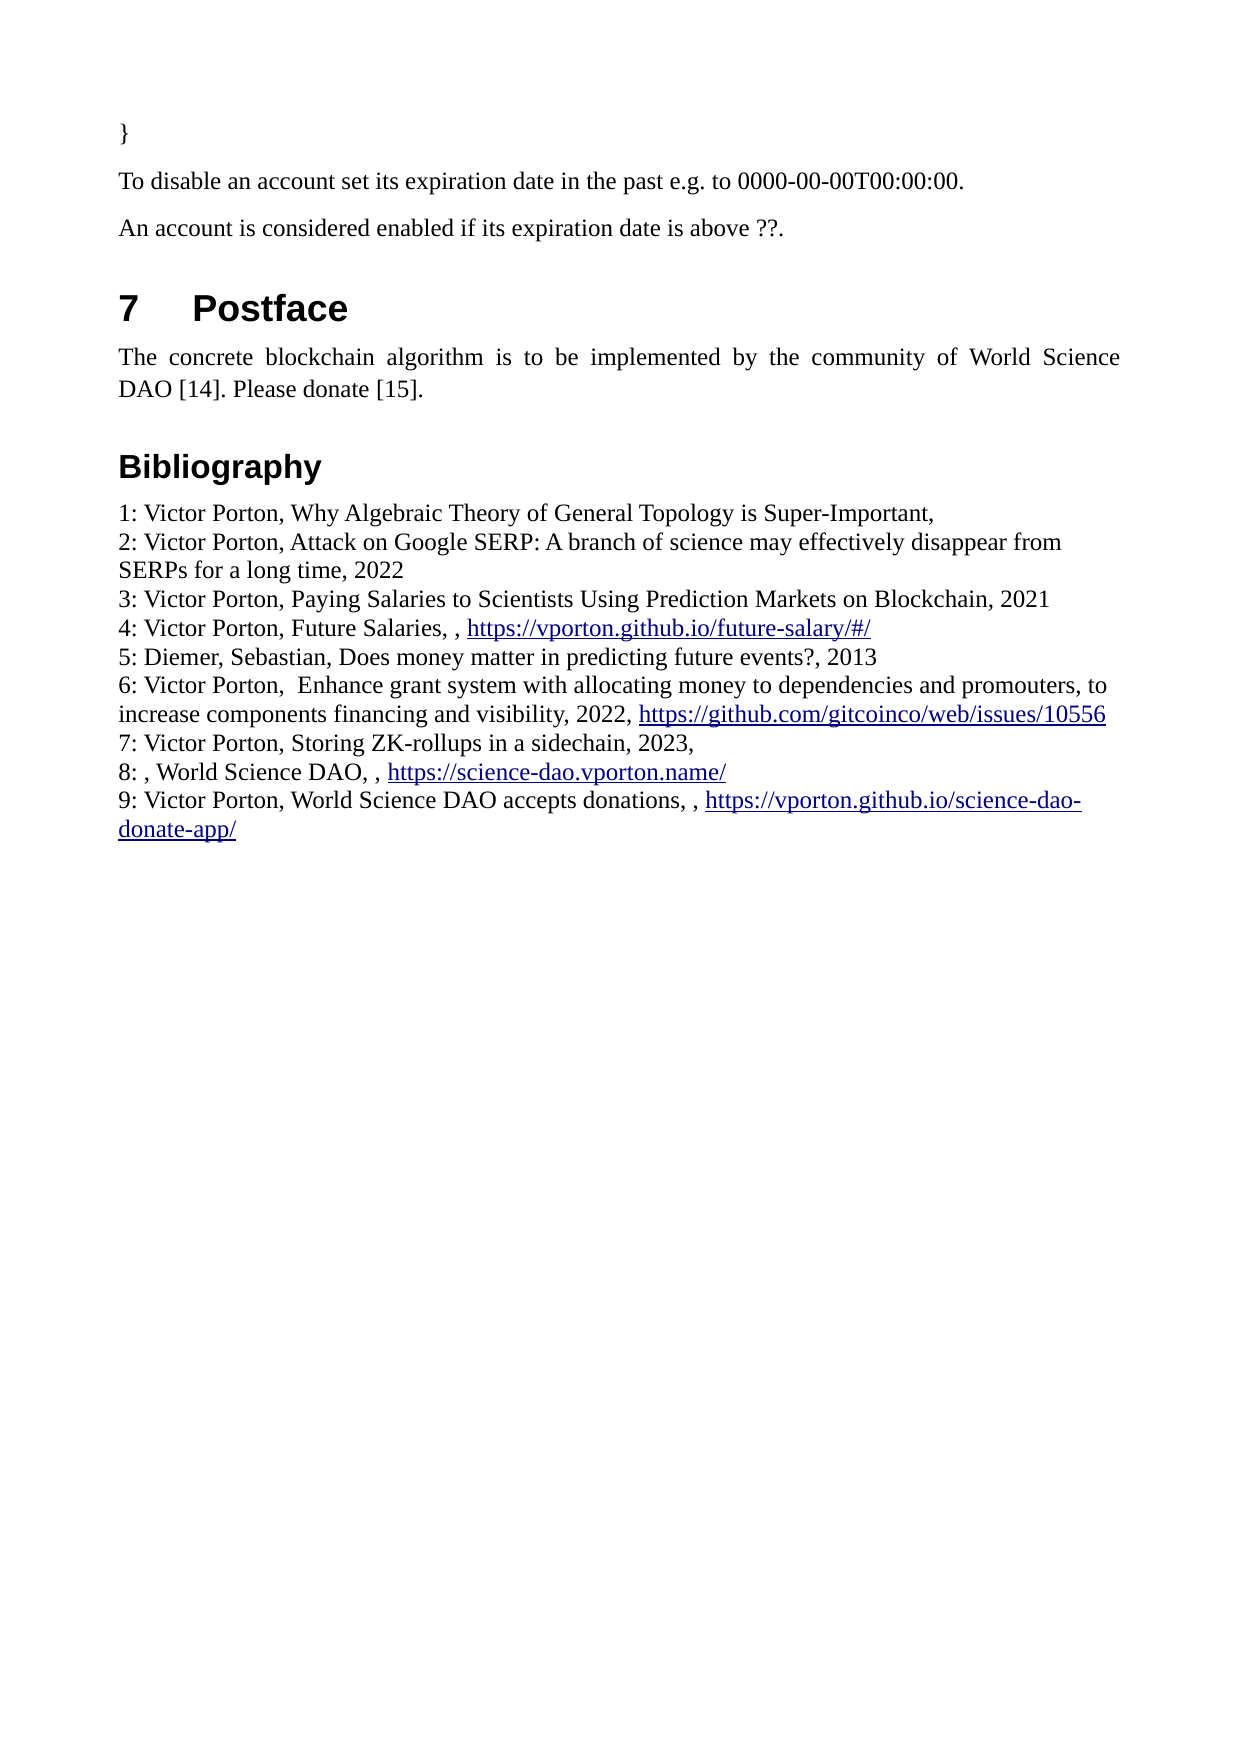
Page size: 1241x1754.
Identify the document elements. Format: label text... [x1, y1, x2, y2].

text To disable an account set its expiration date in the past e.g. to 0000-00-00T00:00:00. [118, 166, 1122, 194]
text 8: , World Science DAO, , https://science-dao.vporton.name/ [118, 757, 1122, 786]
text The concrete blockchain algorithm is to be implemented by the community of World Science DAO [14]. Please donate [15]. [118, 342, 1122, 403]
text An account is considered enabled if its expiration date is above ??. [118, 213, 1122, 242]
text } [118, 118, 1122, 147]
text 2: Victor Porton, Attack on Google SERP: A branch of science may effectively disappear from SERPs for a long time, 2022 [118, 527, 1122, 584]
text 9: Victor Porton, World Science DAO accepts donations, , https://vporton.github.io/science-dao-donate-app/ [118, 786, 1122, 843]
text 6: Victor Porton, Enhance grant system with allocating money to dependencies and promouters, to increase components financing and visibility, 2022, https://github.com/gitcoinco/web/issues/10556 [118, 671, 1122, 728]
subtitle Postface [118, 286, 1122, 329]
text 5: Diemer, Sebastian, Does money matter in predicting future events?, 2013 [118, 642, 1122, 671]
text 7: Victor Porton, Storing ZK-rollups in a sidechain, 2023, [118, 728, 1122, 757]
text 4: Victor Porton, Future Salaries, , https://vporton.github.io/future-salary/#/ [118, 613, 1122, 642]
subtitle Bibliography [118, 447, 1122, 486]
text 1: Victor Porton, Why Algebraic Theory of General Topology is Super-Important, [118, 498, 1122, 527]
text 3: Victor Porton, Paying Salaries to Scientists Using Prediction Markets on Blockchain, 2021 [118, 584, 1122, 613]
